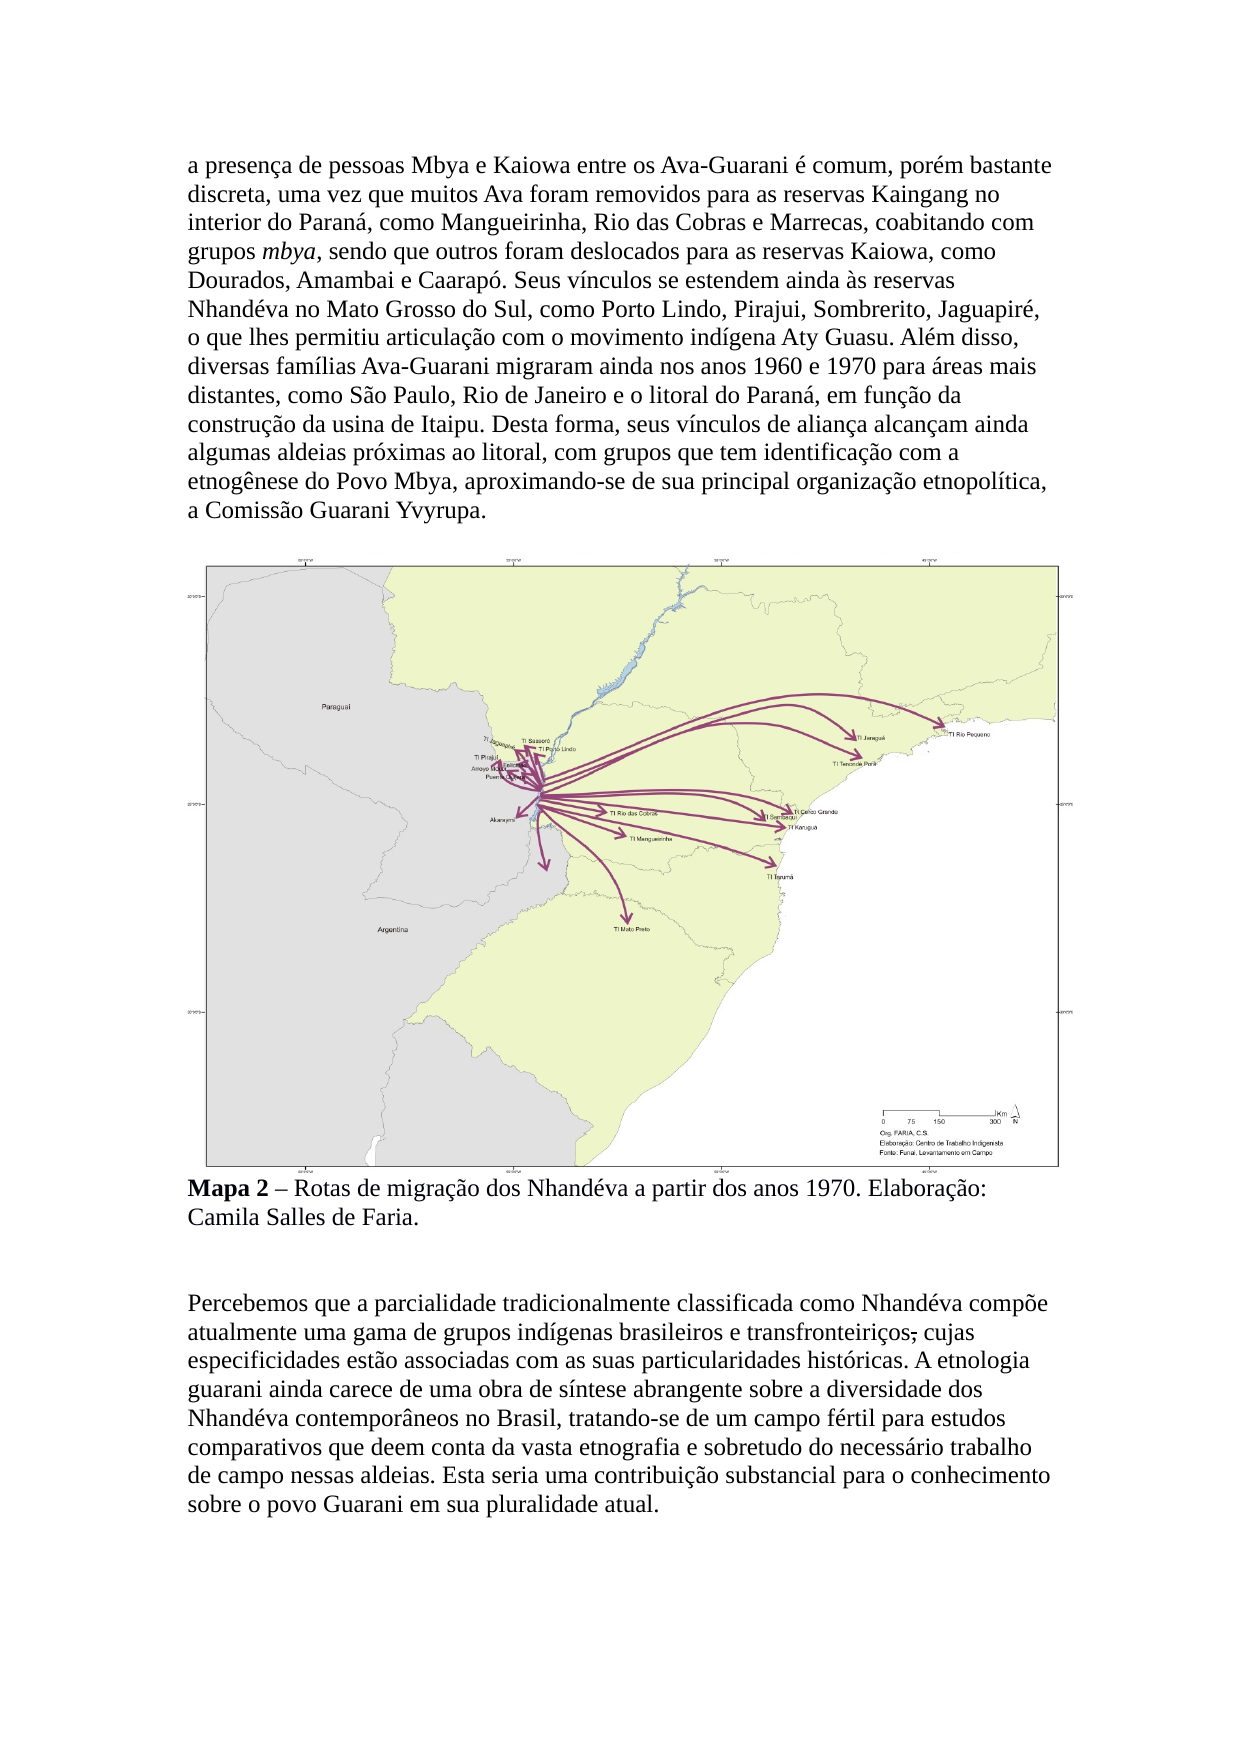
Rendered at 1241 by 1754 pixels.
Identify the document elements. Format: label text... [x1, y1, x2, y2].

picture [187, 552, 1073, 1173]
text Percebemos que a parcialidade tradicionalmente classificada como Nhandéva compõe atualmente uma gama de grupos indígenas brasileiros e transfronteiriços, cujas especificidades estão associadas com as suas particularidades históricas. A etnologia guarani ainda carece de uma obra de síntese abrangente sobre a diversidade dos Nhandéva contemporâneos no Brasil, tratando-se de um campo fértil para estudos comparativos que deem conta da vasta etnografia e sobretudo do necessário trabalho de campo nessas aldeias. Esta seria uma contribuição substancial para o conhecimento sobre o povo Guarani em sua pluralidade atual. [187, 1288, 1053, 1518]
text a presença de pessoas Mbya e Kaiowa entre os Ava-Guarani é comum, porém bastante discreta, uma vez que muitos Ava foram removidos para as reservas Kaingang no interior do Paraná, como Mangueirinha, Rio das Cobras e Marrecas, coabitando com grupos mbya, sendo que outros foram deslocados para as reservas Kaiowa, como Dourados, Amambai e Caarapó. Seus vínculos se estendem ainda às reservas Nhandéva no Mato Grosso do Sul, como Porto Lindo, Pirajui, Sombrerito, Jaguapiré, o que lhes permitiu articulação com o movimento indígena Aty Guasu. Além disso, diversas famílias Ava-Guarani migraram ainda nos anos 1960 e 1970 para áreas mais distantes, como São Paulo, Rio de Janeiro e o litoral do Paraná, em função da construção da usina de Itaipu. Desta forma, seus vínculos de aliança alcançam ainda algumas aldeias próximas ao litoral, com grupos que tem identificação com a etnogênese do Povo Mbya, aproximando-se de sua principal organização etnopolítica, a Comissão Guarani Yvyrupa. [187, 150, 1053, 524]
text Mapa 2 – Rotas de migração dos Nhandéva a partir dos anos 1970. Elaboração: Camila Salles de Faria. [187, 1173, 1053, 1230]
